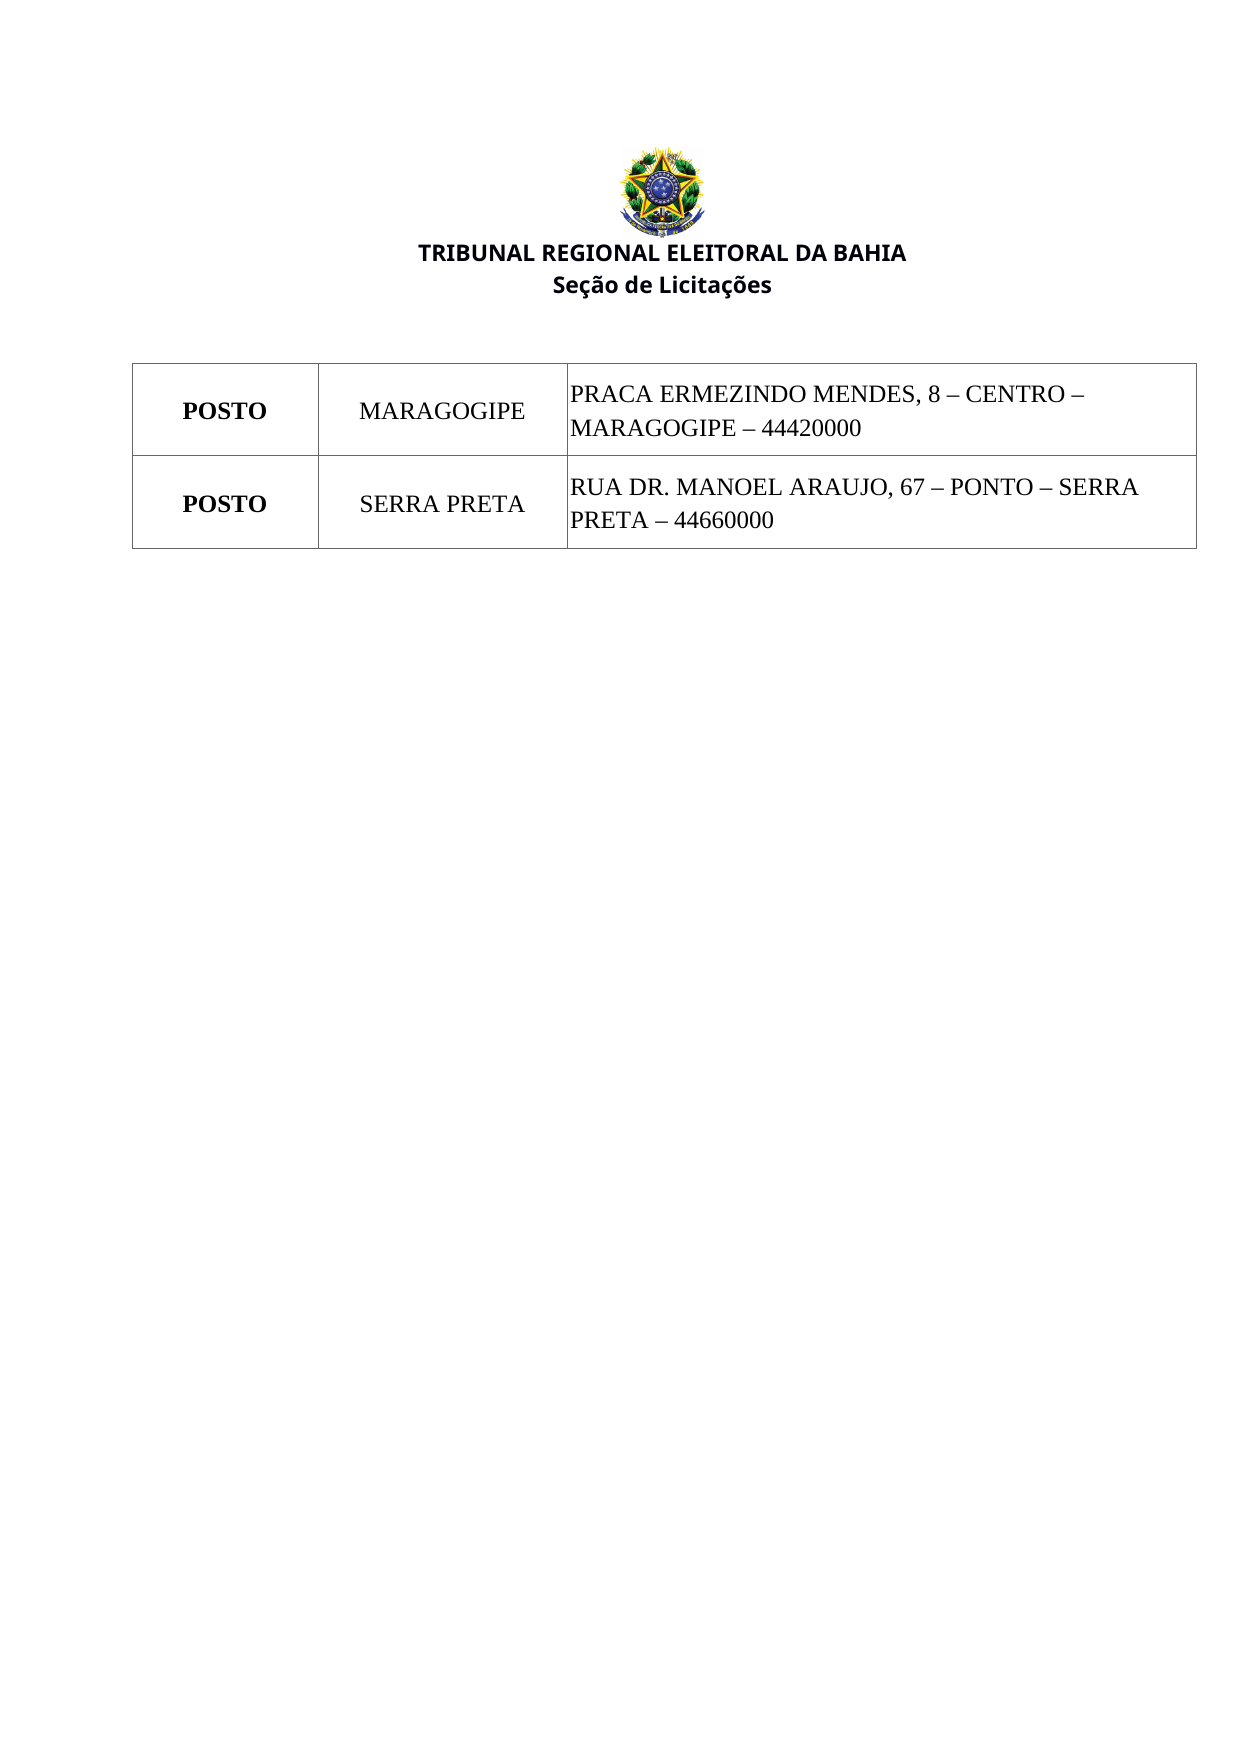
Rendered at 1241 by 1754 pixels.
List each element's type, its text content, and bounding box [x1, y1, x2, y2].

table_cell MARAGOGIPE [319, 364, 567, 455]
table_cell SERRA PRETA [319, 456, 567, 548]
table_cell RUA DR. MANOEL ARAUJO, 67 – PONTO – SERRA PRETA – 44660000 [568, 456, 1196, 548]
table_cell POSTO [133, 364, 318, 455]
table_cell PRACA ERMEZINDO MENDES, 8 – CENTRO – MARAGOGIPE – 44420000 [568, 364, 1196, 455]
table_cell POSTO [133, 456, 318, 548]
